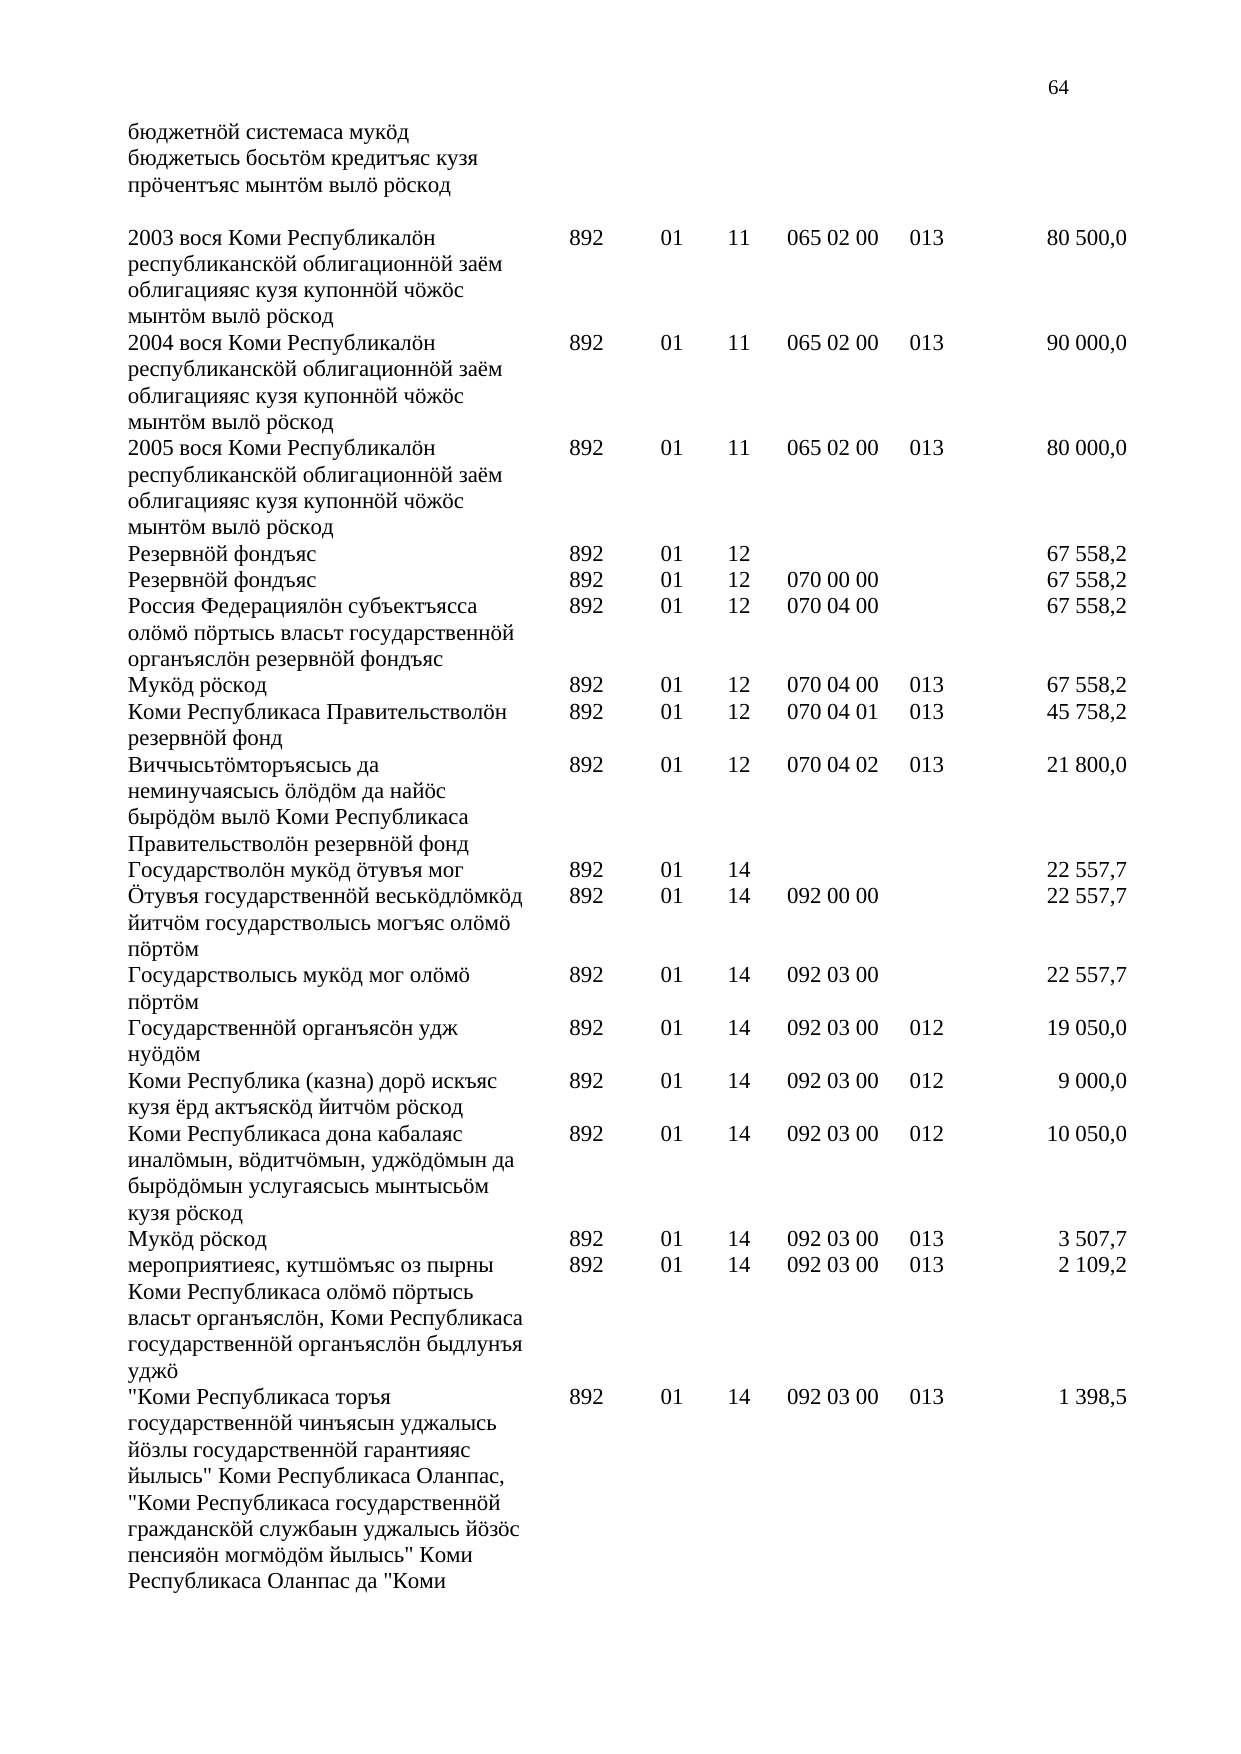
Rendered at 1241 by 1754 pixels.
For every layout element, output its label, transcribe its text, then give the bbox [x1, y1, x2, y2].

table_cell 22 557,7 [964, 961, 1133, 1014]
table_cell Коми Республика (казна) дорö искъяс кузя ёрд актъяскöд йитчöм рöскод [122, 1067, 530, 1119]
table_cell 892 [530, 672, 643, 698]
table_cell 14 [701, 1014, 776, 1067]
table_cell 092 03 00 [776, 1067, 889, 1119]
table_cell 892 [530, 1120, 643, 1225]
table_cell 80 000,0 [964, 434, 1133, 540]
table_cell 67 558,2 [964, 672, 1133, 698]
table_cell 12 [701, 751, 776, 856]
table_cell 01 [643, 1225, 701, 1251]
table_cell [1133, 961, 1170, 1014]
table_cell Государственнöй органъясöн удж нуöдöм [122, 1014, 530, 1067]
table_cell 01 [643, 540, 701, 566]
table_cell 892 [530, 1014, 643, 1067]
table_cell 14 [701, 1251, 776, 1383]
table_cell 092 00 00 [776, 883, 889, 961]
table_cell Резервнöй фондъяс [122, 566, 530, 592]
table_cell [889, 856, 964, 882]
table_cell [1133, 672, 1170, 698]
table_cell Виччысьтöмторъясысь да неминучаясысь öлöдöм да найöс бырöдöм вылö Коми Республикаса Правительстволöн резервнöй фонд [122, 751, 530, 856]
table_cell 01 [643, 751, 701, 856]
table_cell 013 [889, 672, 964, 698]
table_cell Öтувъя государственнöй веськöдлöмкöд йитчöм государстволысь могъяс олöмö пöртöм [122, 883, 530, 961]
table_cell Государстволысь мукöд мог олöмö пöртöм [122, 961, 530, 1014]
table_cell 892 [530, 566, 643, 592]
table_cell 01 [643, 672, 701, 698]
table_cell 892 [530, 593, 643, 672]
table_cell 01 [643, 434, 701, 540]
table_cell [776, 856, 889, 882]
table_cell 10 050,0 [964, 1120, 1133, 1225]
table_cell 67 558,2 [964, 593, 1133, 672]
table_cell 892 [530, 883, 643, 961]
table_cell 892 [530, 751, 643, 856]
table_cell [1133, 118, 1170, 223]
table_cell 01 [643, 1014, 701, 1067]
table_cell 092 03 00 [776, 1014, 889, 1067]
table_cell [1133, 224, 1170, 329]
table_cell 67 558,2 [964, 566, 1133, 592]
table_cell 2 109,2 [964, 1251, 1133, 1383]
table_cell [1133, 593, 1170, 672]
table_cell 01 [643, 698, 701, 751]
table_cell 01 [643, 856, 701, 882]
table_cell [1133, 883, 1170, 961]
table_cell 892 [530, 1383, 643, 1594]
table_cell 892 [530, 961, 643, 1014]
table_cell 070 04 02 [776, 751, 889, 856]
table_cell 14 [701, 856, 776, 882]
table_cell 892 [530, 1225, 643, 1251]
table_cell [1133, 1067, 1170, 1119]
table_cell [1133, 540, 1170, 566]
table_cell [701, 118, 776, 223]
table_cell [776, 118, 889, 223]
table_cell [889, 593, 964, 672]
table_cell 070 04 00 [776, 672, 889, 698]
table_cell 12 [701, 540, 776, 566]
table_cell 070 04 00 [776, 593, 889, 672]
table_cell 013 [889, 224, 964, 329]
table_cell [1133, 566, 1170, 592]
table_cell 012 [889, 1067, 964, 1119]
table_cell 2003 вося Коми Республикалöн республиканскöй облигационнöй заём облигацияяс кузя купоннöй чöжöс мынтöм вылö рöскод [122, 224, 530, 329]
table_cell 01 [643, 961, 701, 1014]
table_cell 012 [889, 1120, 964, 1225]
table_cell 80 500,0 [964, 224, 1133, 329]
table_cell 01 [643, 224, 701, 329]
table_cell мероприятиеяс, кутшöмъяс оз пырны Коми Республикаса олöмö пöртысь власьт органъяслöн, Коми Республикаса государственнöй органъяслöн быдлунъя уджö [122, 1251, 530, 1383]
table_cell 3 507,7 [964, 1225, 1133, 1251]
table_cell 01 [643, 883, 701, 961]
table_cell 065 02 00 [776, 224, 889, 329]
table_cell [1133, 856, 1170, 882]
table_cell 092 03 00 [776, 1120, 889, 1225]
table_cell 12 [701, 566, 776, 592]
table_cell 01 [643, 1120, 701, 1225]
table_cell 14 [701, 1120, 776, 1225]
table_cell 1 398,5 [964, 1383, 1133, 1594]
table_cell [889, 118, 964, 223]
table_cell 013 [889, 1225, 964, 1251]
table_cell 092 03 00 [776, 1383, 889, 1594]
table_cell 12 [701, 698, 776, 751]
table_cell 01 [643, 329, 701, 434]
table_cell 14 [701, 961, 776, 1014]
table_cell 892 [530, 434, 643, 540]
table_cell 013 [889, 434, 964, 540]
table_cell 092 03 00 [776, 961, 889, 1014]
table_cell [1133, 434, 1170, 540]
table_cell 19 050,0 [964, 1014, 1133, 1067]
table_cell 892 [530, 540, 643, 566]
table_cell 013 [889, 1383, 964, 1594]
table_cell 11 [701, 224, 776, 329]
table_cell 14 [701, 1067, 776, 1119]
table_cell 01 [643, 593, 701, 672]
table_cell 013 [889, 698, 964, 751]
table_cell 2004 вося Коми Республикалöн республиканскöй облигационнöй заём облигацияяс кузя купоннöй чöжöс мынтöм вылö рöскод [122, 329, 530, 434]
table_cell Коми Республикаса дона кабалаяс иналöмын, вöдитчöмын, уджöдöмын да бырöдöмын услугаясысь мынтысьöм кузя рöскод [122, 1120, 530, 1225]
table_cell [889, 961, 964, 1014]
table_cell 45 758,2 [964, 698, 1133, 751]
table_cell 013 [889, 329, 964, 434]
table_cell Резервнöй фондъяс [122, 540, 530, 566]
table_cell [1133, 329, 1170, 434]
table_cell 892 [530, 856, 643, 882]
table_cell Мукöд рöскод [122, 672, 530, 698]
table_cell 90 000,0 [964, 329, 1133, 434]
table_cell 21 800,0 [964, 751, 1133, 856]
table_cell 22 557,7 [964, 856, 1133, 882]
table_cell 892 [530, 698, 643, 751]
table_cell 065 02 00 [776, 434, 889, 540]
table_cell 892 [530, 1067, 643, 1119]
table_cell Коми Республикаса Правительстволöн резервнöй фонд [122, 698, 530, 751]
table_cell [889, 540, 964, 566]
table_cell 11 [701, 434, 776, 540]
table_cell 2005 вося Коми Республикалöн республиканскöй облигационнöй заём облигацияяс кузя купоннöй чöжöс мынтöм вылö рöскод [122, 434, 530, 540]
table_cell 892 [530, 224, 643, 329]
table_cell Мукöд рöскод [122, 1225, 530, 1251]
table_cell [1133, 751, 1170, 856]
table_cell Россия Федерациялöн субъектъясса олöмö пöртысь власьт государственнöй органъяслöн резервнöй фондъяс [122, 593, 530, 672]
table_cell 12 [701, 672, 776, 698]
table_cell 67 558,2 [964, 540, 1133, 566]
table_cell [776, 540, 889, 566]
table_cell [1133, 1383, 1170, 1594]
table_cell [530, 118, 643, 223]
table_cell [889, 566, 964, 592]
table_cell 14 [701, 1225, 776, 1251]
table_cell 01 [643, 566, 701, 592]
table_cell 11 [701, 329, 776, 434]
table_cell 01 [643, 1251, 701, 1383]
table_cell Государстволöн мукöд öтувъя мог [122, 856, 530, 882]
table_cell 070 00 00 [776, 566, 889, 592]
table_cell [1133, 1225, 1170, 1251]
table_cell бюджетнöй системаса мукöд бюджетысь босьтöм кредитъяс кузя прöчентъяс мынтöм вылö рöскод [122, 118, 530, 223]
table_cell 01 [643, 1067, 701, 1119]
table_cell [1133, 698, 1170, 751]
table_cell 013 [889, 751, 964, 856]
table_cell 12 [701, 593, 776, 672]
table_cell 892 [530, 1251, 643, 1383]
table_cell 065 02 00 [776, 329, 889, 434]
table_cell [1133, 1014, 1170, 1067]
table_cell [964, 118, 1133, 223]
table_cell 14 [701, 883, 776, 961]
table_cell 22 557,7 [964, 883, 1133, 961]
table_cell 01 [643, 1383, 701, 1594]
table_cell "Коми Республикаса торъя государственнöй чинъясын уджалысь йöзлы государственнöй гарантияяс йылысь" Коми Республикаса Оланпас, "Коми Республикаса государственнöй гражданскöй службаын уджалысь йöзöс пенсияöн могмöдöм йылысь" Коми Республикаса Оланпас да "Коми [122, 1383, 530, 1594]
table_cell 013 [889, 1251, 964, 1383]
table_cell 012 [889, 1014, 964, 1067]
table_cell [1133, 1120, 1170, 1225]
table_cell 092 03 00 [776, 1251, 889, 1383]
table_cell 9 000,0 [964, 1067, 1133, 1119]
table_cell [643, 118, 701, 223]
table_cell [889, 883, 964, 961]
table_cell [1133, 1251, 1170, 1383]
table_cell 070 04 01 [776, 698, 889, 751]
table_cell 092 03 00 [776, 1225, 889, 1251]
table_cell 892 [530, 329, 643, 434]
table_cell 14 [701, 1383, 776, 1594]
